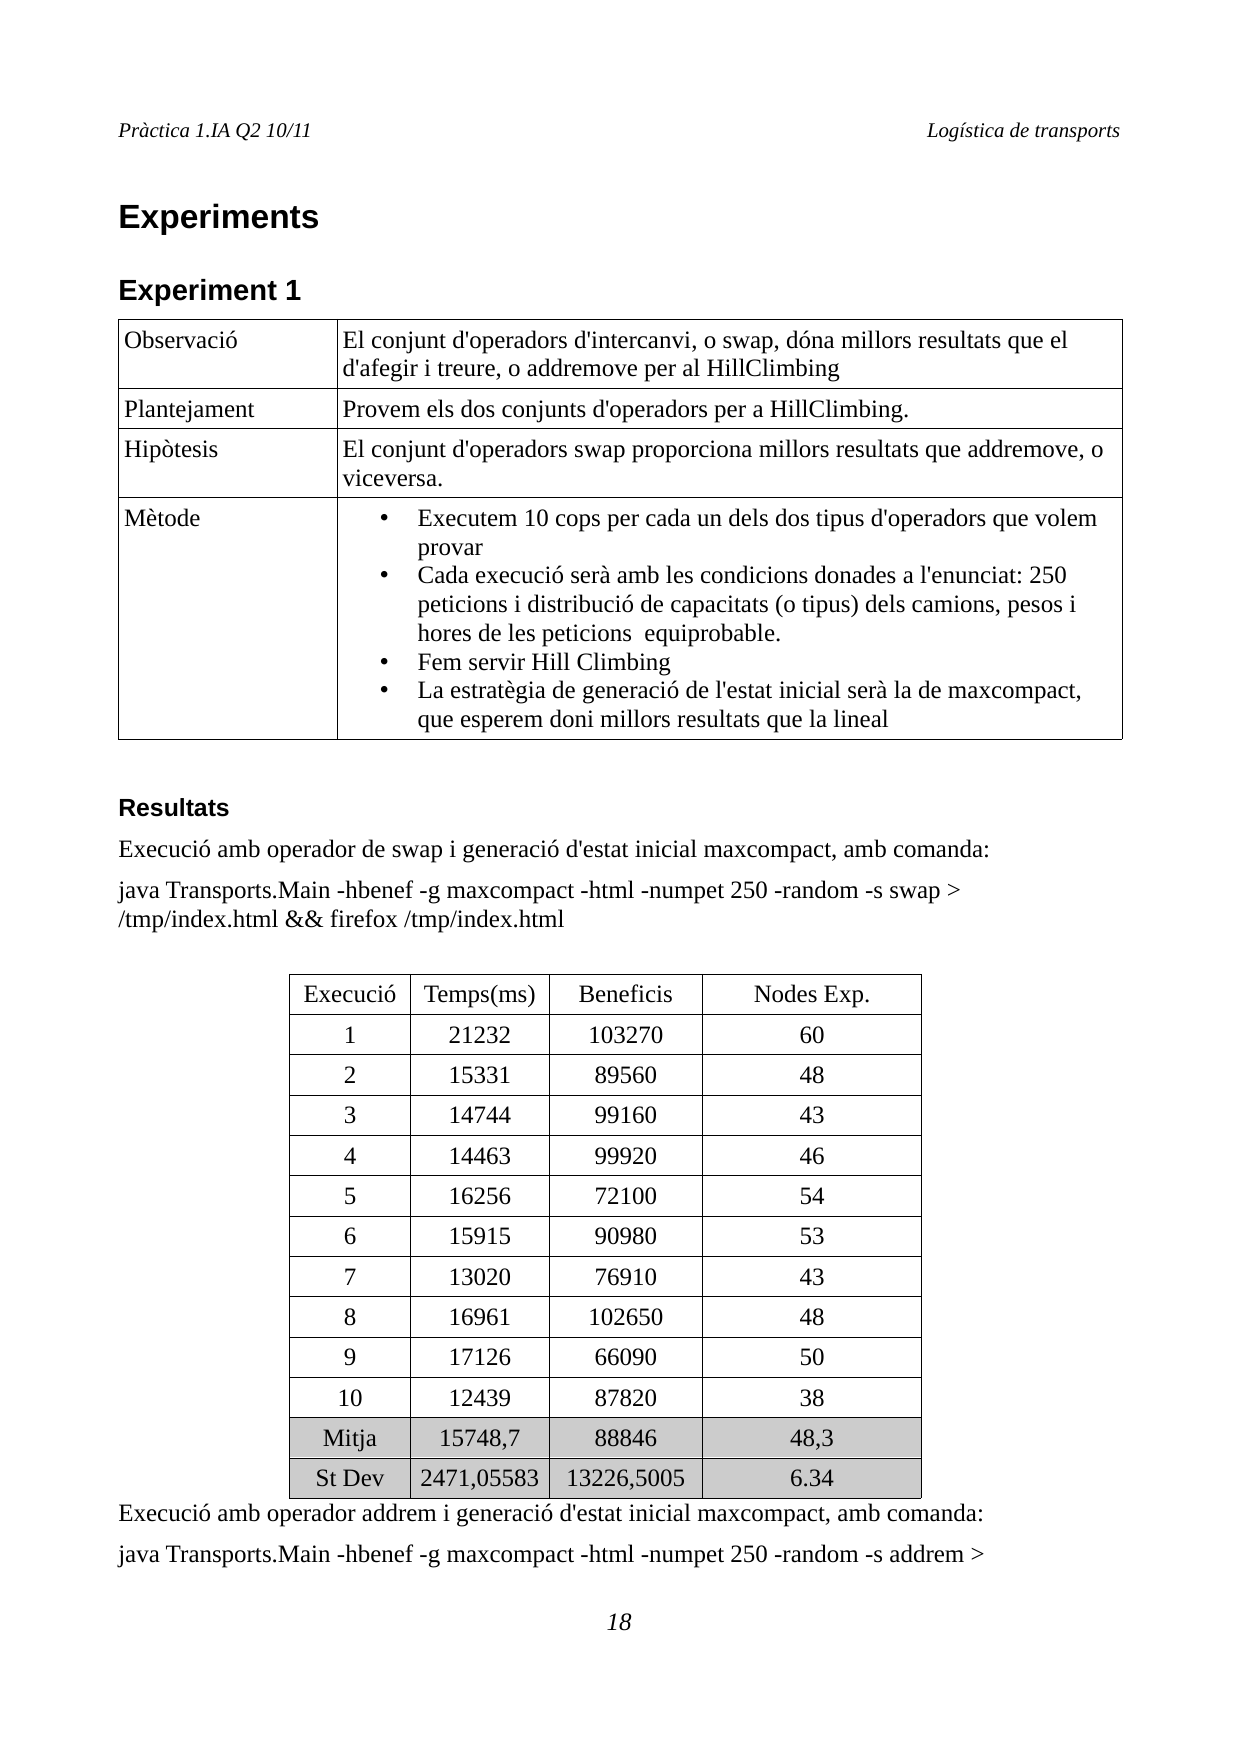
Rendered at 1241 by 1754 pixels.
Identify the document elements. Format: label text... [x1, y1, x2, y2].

subtitle Experiment 1 [118, 273, 1122, 306]
table_header Observació [119, 320, 337, 388]
table_cell 8 [290, 1297, 410, 1337]
table_cell 10 [290, 1378, 410, 1417]
table_cell 21232 [411, 1015, 549, 1054]
table_cell Mètode [119, 498, 337, 739]
table_cell 16961 [411, 1297, 549, 1337]
table_cell 54 [703, 1176, 921, 1216]
text Execució amb operador de swap i generació d'estat inicial maxcompact, amb comanda: [118, 834, 1122, 862]
table_cell 76910 [550, 1257, 702, 1296]
table_cell 4 [290, 1136, 410, 1175]
table_cell 17126 [411, 1338, 549, 1377]
table_cell 50 [703, 1338, 921, 1377]
table_cell 14463 [411, 1136, 549, 1175]
table_cell 6,34 [703, 1459, 921, 1498]
table_header Beneficis [550, 975, 702, 1014]
table_cell 72100 [550, 1176, 702, 1216]
table_cell 14744 [411, 1096, 549, 1135]
table_cell 2471,05583 [411, 1459, 549, 1498]
table_cell 5 [290, 1176, 410, 1216]
table_cell 48 [703, 1055, 921, 1095]
table_cell 53 [703, 1217, 921, 1256]
table_cell 102650 [550, 1297, 702, 1337]
table_cell 43 [703, 1257, 921, 1296]
table_cell 2 [290, 1055, 410, 1095]
table_cell 90980 [550, 1217, 702, 1256]
table_cell 15915 [411, 1217, 549, 1256]
table_cell 60 [703, 1015, 921, 1054]
table_cell 88846 [550, 1418, 702, 1457]
table_cell Provem els dos conjunts d'operadors per a HillClimbing. [338, 389, 1122, 428]
table_cell 46 [703, 1136, 921, 1175]
table_cell 38 [703, 1378, 921, 1417]
table_cell 43 [703, 1096, 921, 1135]
table_cell 9 [290, 1338, 410, 1377]
table_cell Mitja [290, 1418, 410, 1457]
subtitle Experiments [118, 197, 1122, 235]
table_cell El conjunt d'operadors swap proporciona millors resultats que addremove, o viceversa. [338, 429, 1122, 497]
subtitle Resultats [118, 793, 1122, 821]
table_cell 16256 [411, 1176, 549, 1216]
table_header Execució [290, 975, 410, 1014]
text Execució amb operador addrem i generació d'estat inicial maxcompact, amb comanda: [118, 1498, 1122, 1527]
table_cell 89560 [550, 1055, 702, 1095]
table_cell 13020 [411, 1257, 549, 1296]
table_cell 7 [290, 1257, 410, 1296]
table_cell 3 [290, 1096, 410, 1135]
table_cell St Dev [290, 1459, 410, 1498]
table_cell Plantejament [119, 389, 337, 428]
table_header El conjunt d'operadors d'intercanvi, o swap, dóna millors resultats que el d'afegir i treure, o addremove per al HillClimbing [338, 320, 1122, 388]
table_cell 12439 [411, 1378, 549, 1417]
table_cell 99920 [550, 1136, 702, 1175]
text java Transports.Main -hbenef -g maxcompact -html -numpet 250 -random -s addrem > [118, 1539, 1122, 1568]
table_cell Hipòtesis [119, 429, 337, 497]
table_cell 48,3 [703, 1418, 921, 1457]
table_header Nodes Exp. [703, 975, 921, 1014]
table_cell 15748,7 [411, 1418, 549, 1457]
table_cell Executem 10 cops per cada un dels dos tipus d'operadors que volem provar Cada execució serà amb les condicions donades a l'enunciat: 250 peticions i distribució de capacitats (o tipus) dels camions, pesos i hores de les peticions equiprobable. Fem servir Hill Climbing La estratègia de generació de l'estat inicial serà la de maxcompact, que esperem doni millors resultats que la lineal [338, 498, 1122, 739]
table_cell 66090 [550, 1338, 702, 1377]
table_cell 6 [290, 1217, 410, 1256]
table_cell 103270 [550, 1015, 702, 1054]
table_cell 13226,5005 [550, 1459, 702, 1498]
table_cell 15331 [411, 1055, 549, 1095]
table_header Temps(ms) [411, 975, 549, 1014]
table_cell 87820 [550, 1378, 702, 1417]
table_cell 99160 [550, 1096, 702, 1135]
table_cell 48 [703, 1297, 921, 1337]
text java Transports.Main -hbenef -g maxcompact -html -numpet 250 -random -s swap > /tmp/index.html && firefox /tmp/index.html [118, 875, 1122, 932]
table_cell 1 [290, 1015, 410, 1054]
